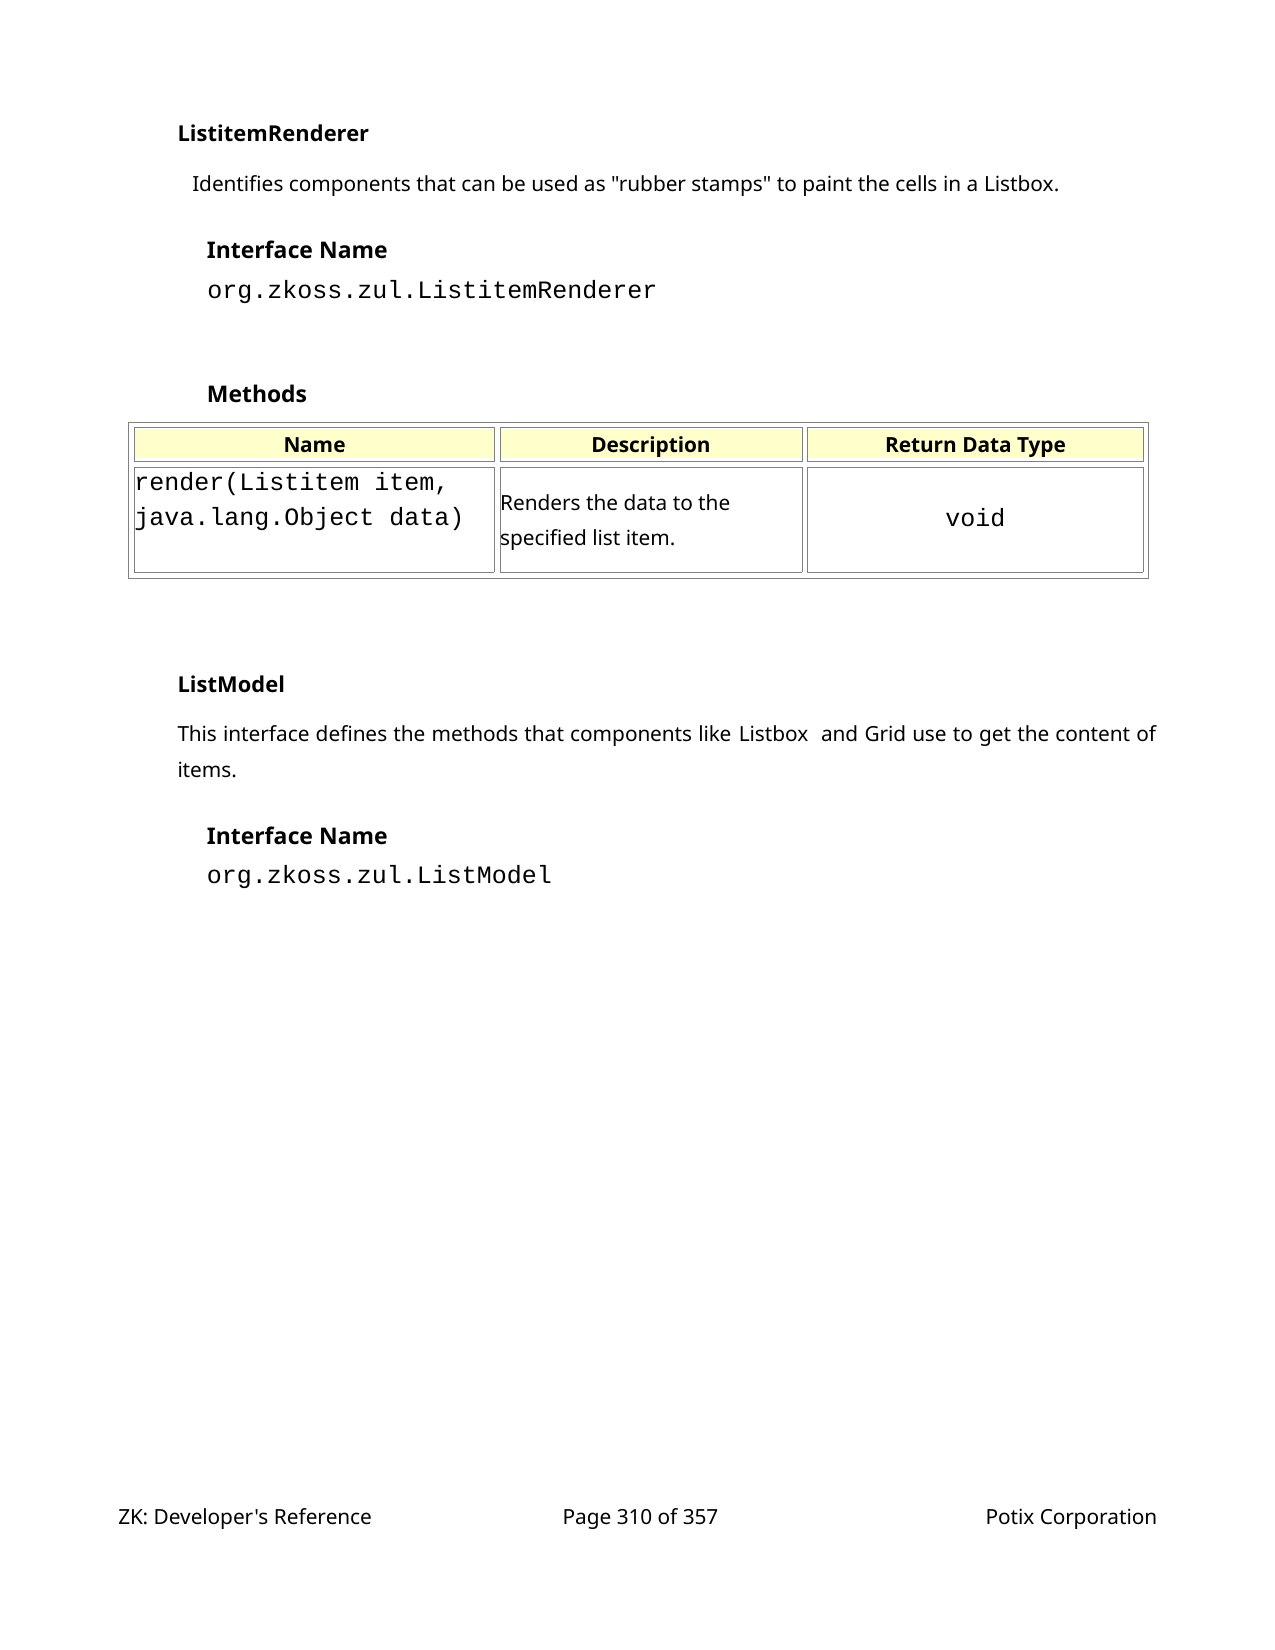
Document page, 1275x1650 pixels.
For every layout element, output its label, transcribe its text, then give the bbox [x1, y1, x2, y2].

text org.zkoss.zul.ListitemRenderer [118, 277, 1157, 306]
subtitle Interface Name [207, 234, 1157, 265]
text Identifies components that can be used as "rubber stamps" to paint the cells in a Listbox. [118, 169, 1157, 197]
table_cell Renders the data to the specified list item. [497, 461, 804, 572]
table_header Name [131, 423, 497, 461]
subtitle ListModel [177, 669, 1157, 699]
table_cell void [805, 461, 1146, 572]
subtitle Methods [207, 378, 1157, 409]
table_cell render(Listitem item, java.lang.Object data) [131, 461, 497, 572]
text org.zkoss.zul.ListModel [207, 863, 1157, 891]
subtitle ListitemRenderer [177, 118, 1157, 148]
subtitle Interface Name [207, 819, 1157, 851]
table_header Return Data Type [805, 423, 1146, 461]
table_header Description [497, 423, 804, 461]
text This interface defines the methods that components like Listbox and Grid use to get the content of items. [177, 719, 1157, 783]
